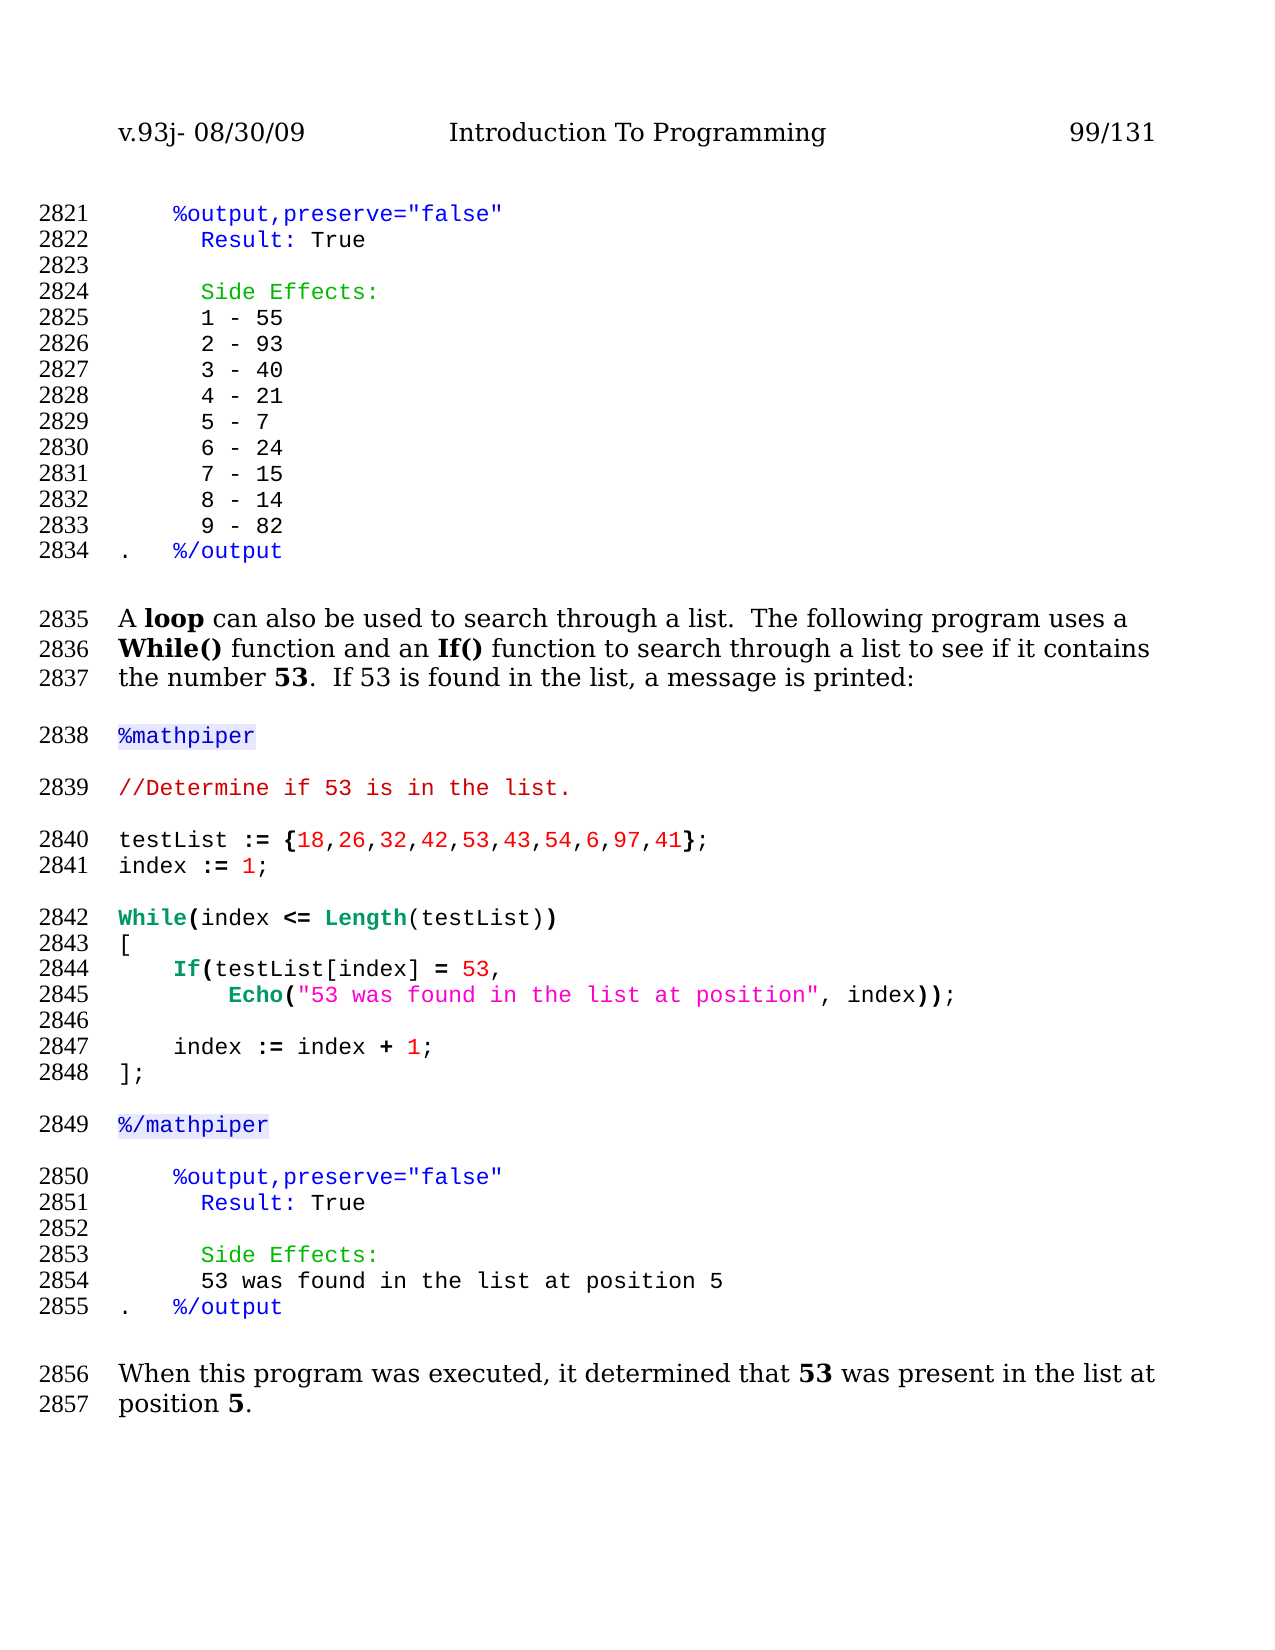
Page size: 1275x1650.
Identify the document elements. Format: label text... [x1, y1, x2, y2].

text 6 - 24 [118, 436, 1157, 462]
text A loop can also be used to search through a list. The following program uses a While() function and an If() function to search through a list to see if it contains the number 53. If 53 is found in the list, a message is printed: [118, 604, 1157, 692]
text 9 - 82 [118, 514, 1157, 540]
text 7 - 15 [118, 462, 1157, 488]
text 4 - 21 [118, 384, 1157, 410]
text %mathpiper [118, 724, 1157, 750]
text 53 was found in the list at position 5 [118, 1269, 1157, 1295]
text 1 - 55 [118, 306, 1157, 332]
text When this program was executed, it determined that 53 was present in the list at position 5. [118, 1359, 1157, 1418]
text %/mathpiper [118, 1113, 1157, 1139]
text If(testList[index] = 53, [118, 958, 1157, 984]
text 3 - 40 [118, 358, 1157, 384]
text Result: True [118, 229, 1157, 254]
text //Determine if 53 is in the list. [118, 776, 1157, 802]
text testList := {18,26,32,42,53,43,54,6,97,41}; [118, 828, 1157, 854]
text 5 - 7 [118, 410, 1157, 436]
text Echo("53 was found in the list at position", index)); [118, 984, 1157, 1010]
text index := 1; [118, 854, 1157, 880]
text 8 - 14 [118, 488, 1157, 514]
text Side Effects: [118, 281, 1157, 306]
text index := index + 1; [118, 1036, 1157, 1062]
text While(index <= Length(testList)) [118, 906, 1157, 932]
text [ [118, 932, 1157, 958]
text ]; [118, 1062, 1157, 1087]
text %output,preserve="false" [118, 1165, 1157, 1191]
text Result: True [118, 1191, 1157, 1217]
text . %/output [118, 1295, 1157, 1321]
text . %/output [118, 540, 1157, 566]
text %output,preserve="false" [118, 203, 1157, 229]
text Side Effects: [118, 1243, 1157, 1269]
text 2 - 93 [118, 332, 1157, 358]
